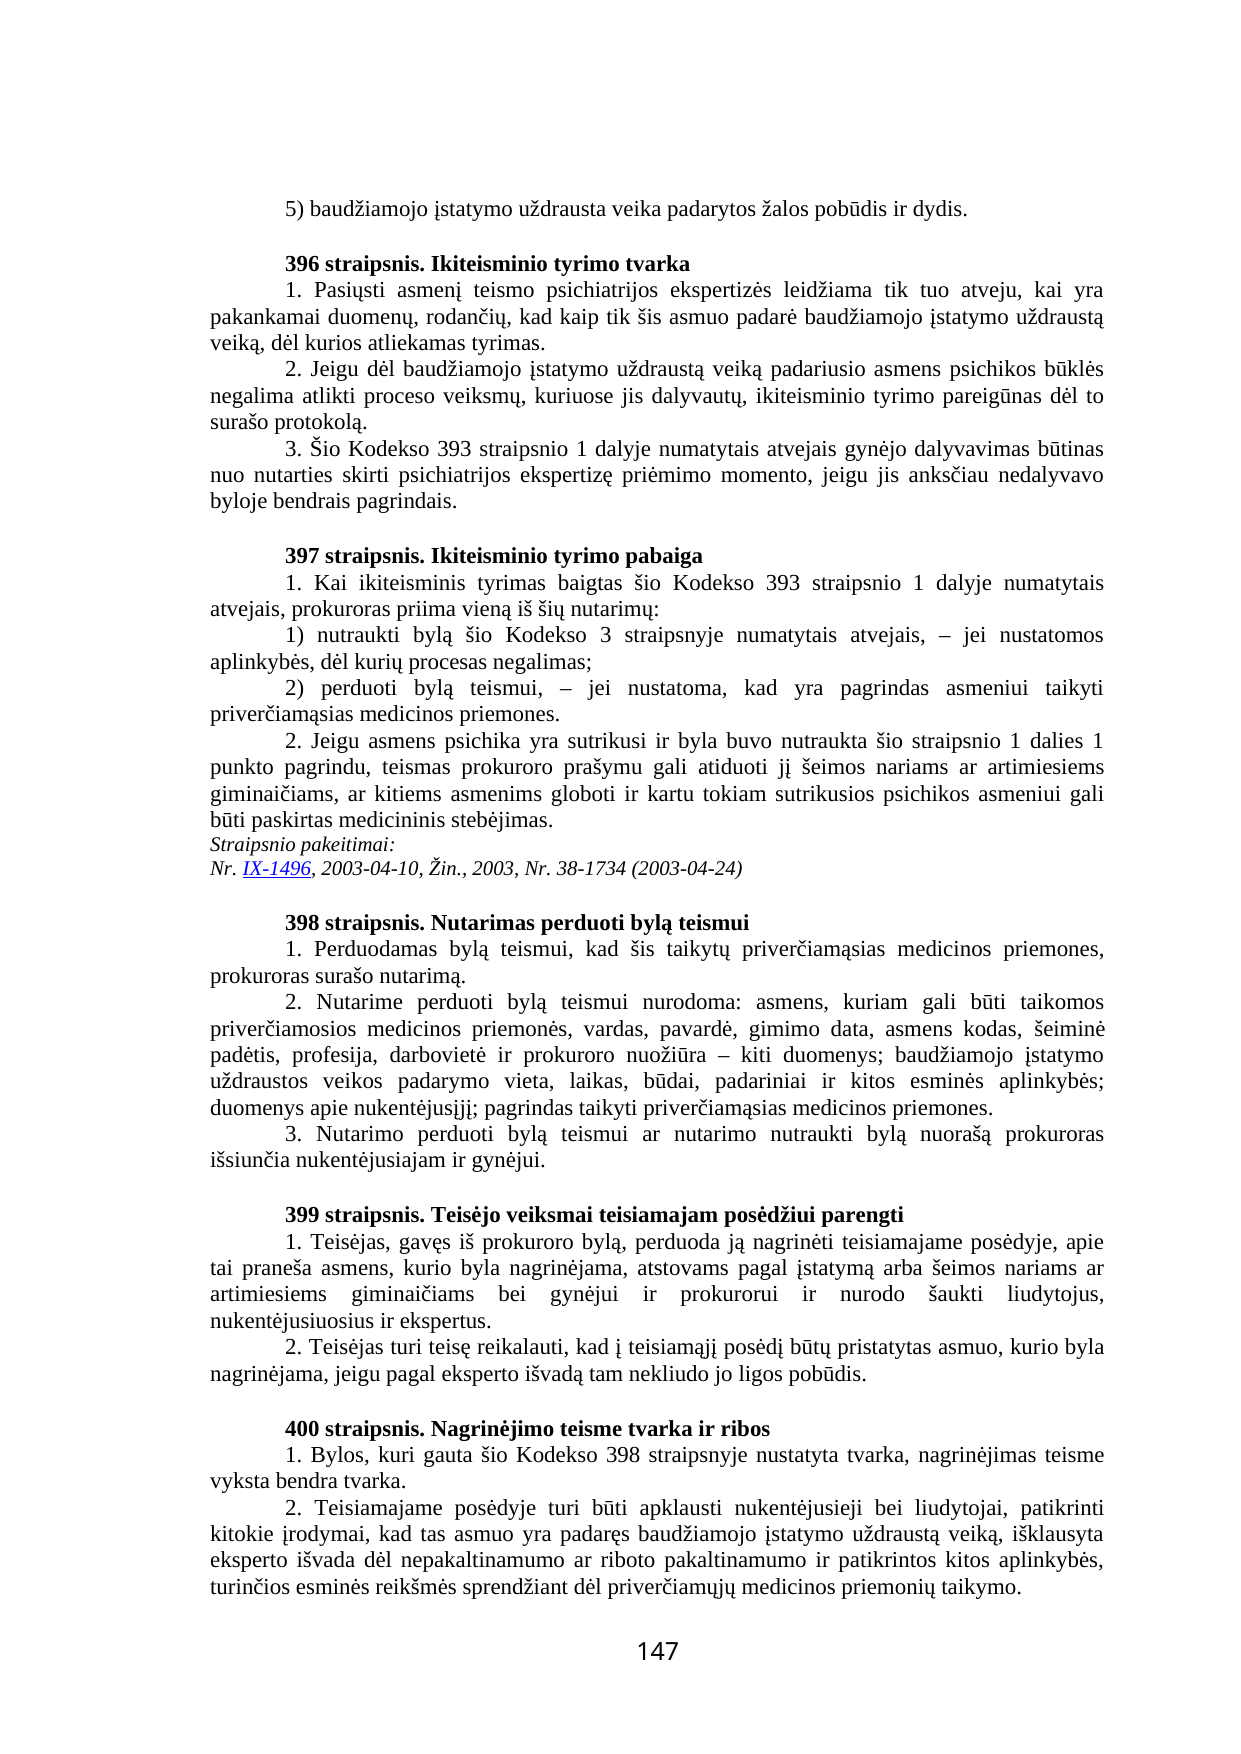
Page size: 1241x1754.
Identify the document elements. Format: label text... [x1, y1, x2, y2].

text 3. Šio Kodekso 393 straipsnio 1 dalyje numatytais atvejais gynėjo dalyvavimas būtinas nuo nutarties skirti psichiatrijos ekspertizę priėmimo momento, jeigu jis anksčiau nedalyvavo byloje bendrais pagrindais. [210, 434, 1106, 514]
text 2. Jeigu asmens psichika yra sutrikusi ir byla buvo nutraukta šio straipsnio 1 dalies 1 punkto pagrindu, teismas prokuroro prašymu gali atiduoti jį šeimos nariams ar artimiesiems giminaičiams, ar kitiems asmenims globoti ir kartu tokiam sutrikusios psichikos asmeniui gali būti paskirtas medicininis stebėjimas. [210, 727, 1106, 832]
text 3. Nutarimo perduoti bylą teismui ar nutarimo nutraukti bylą nuorašą prokuroras išsiunčia nukentėjusiajam ir gynėjui. [210, 1120, 1106, 1173]
text 398 straipsnis. Nutarimas perduoti bylą teismui [210, 909, 1106, 936]
text 2. Teisėjas turi teisę reikalauti, kad į teisiamąjį posėdį būtų pristatytas asmuo, kurio byla nagrinėjama, jeigu pagal eksperto išvadą tam nekliudo jo ligos pobūdis. [210, 1333, 1106, 1386]
text 396 straipsnis. Ikiteisminio tyrimo tvarka [210, 250, 1106, 276]
text 2. Nutarime perduoti bylą teismui nurodoma: asmens, kuriam gali būti taikomos priverčiamosios medicinos priemonės, vardas, pavardė, gimimo data, asmens kodas, šeiminė padėtis, profesija, darbovietė ir prokuroro nuožiūra – kiti duomenys; baudžiamojo įstatymo uždraustos veikos padarymo vieta, laikas, būdai, padariniai ir kitos esminės aplinkybės; duomenys apie nukentėjusįjį; pagrindas taikyti priverčiamąsias medicinos priemones. [210, 988, 1106, 1120]
text 1. Kai ikiteisminis tyrimas baigtas šio Kodekso 393 straipsnio 1 dalyje numatytais atvejais, prokuroras priima vieną iš šių nutarimų: [210, 569, 1106, 621]
text Straipsnio pakeitimai: [210, 832, 1106, 856]
text 1. Teisėjas, gavęs iš prokuroro bylą, perduoda ją nagrinėti teisiamajame posėdyje, apie tai praneša asmens, kurio byla nagrinėjama, atstovams pagal įstatymą arba šeimos nariams ar artimiesiems giminaičiams bei gynėjui ir prokurorui ir nurodo šaukti liudytojus, nukentėjusiuosius ir ekspertus. [210, 1228, 1106, 1333]
text 2. Jeigu dėl baudžiamojo įstatymo uždraustą veiką padariusio asmens psichikos būklės negalima atlikti proceso veiksmų, kuriuose jis dalyvautų, ikiteisminio tyrimo pareigūnas dėl to surašo protokolą. [210, 356, 1106, 434]
text 1) nutraukti bylą šio Kodekso 3 straipsnyje numatytais atvejais, – jei nustatomos aplinkybės, dėl kurių procesas negalimas; [210, 621, 1106, 674]
text 1. Perduodamas bylą teismui, kad šis taikytų priverčiamąsias medicinos priemones, prokuroras surašo nutarimą. [210, 936, 1106, 988]
text 399 straipsnis. Teisėjo veiksmai teisiamajam posėdžiui parengti [210, 1201, 1106, 1228]
text 2) perduoti bylą teismui, – jei nustatoma, kad yra pagrindas asmeniui taikyti priverčiamąsias medicinos priemones. [210, 674, 1106, 727]
text 5) baudžiamojo įstatymo uždrausta veika padarytos žalos pobūdis ir dydis. [210, 195, 1106, 221]
text Nr. IX-1496, 2003-04-10, Žin., 2003, Nr. 38-1734 (2003-04-24) [210, 856, 1106, 880]
text 397 straipsnis. Ikiteisminio tyrimo pabaiga [210, 542, 1106, 569]
text 2. Teisiamajame posėdyje turi būti apklausti nukentėjusieji bei liudytojai, patikrinti kitokie įrodymai, kad tas asmuo yra padaręs baudžiamojo įstatymo uždraustą veiką, išklausyta eksperto išvada dėl nepakaltinamumo ar riboto pakaltinamumo ir patikrintos kitos aplinkybės, turinčios esminės reikšmės sprendžiant dėl priverčiamųjų medicinos priemonių taikymo. [210, 1494, 1106, 1599]
text 1. Pasiųsti asmenį teismo psichiatrijos ekspertizės leidžiama tik tuo atveju, kai yra pakankamai duomenų, rodančių, kad kaip tik šis asmuo padarė baudžiamojo įstatymo uždraustą veiką, dėl kurios atliekamas tyrimas. [210, 276, 1106, 356]
text 400 straipsnis. Nagrinėjimo teisme tvarka ir ribos [210, 1415, 1106, 1441]
text 1. Bylos, kuri gauta šio Kodekso 398 straipsnyje nustatyta tvarka, nagrinėjimas teisme vyksta bendra tvarka. [210, 1441, 1106, 1494]
